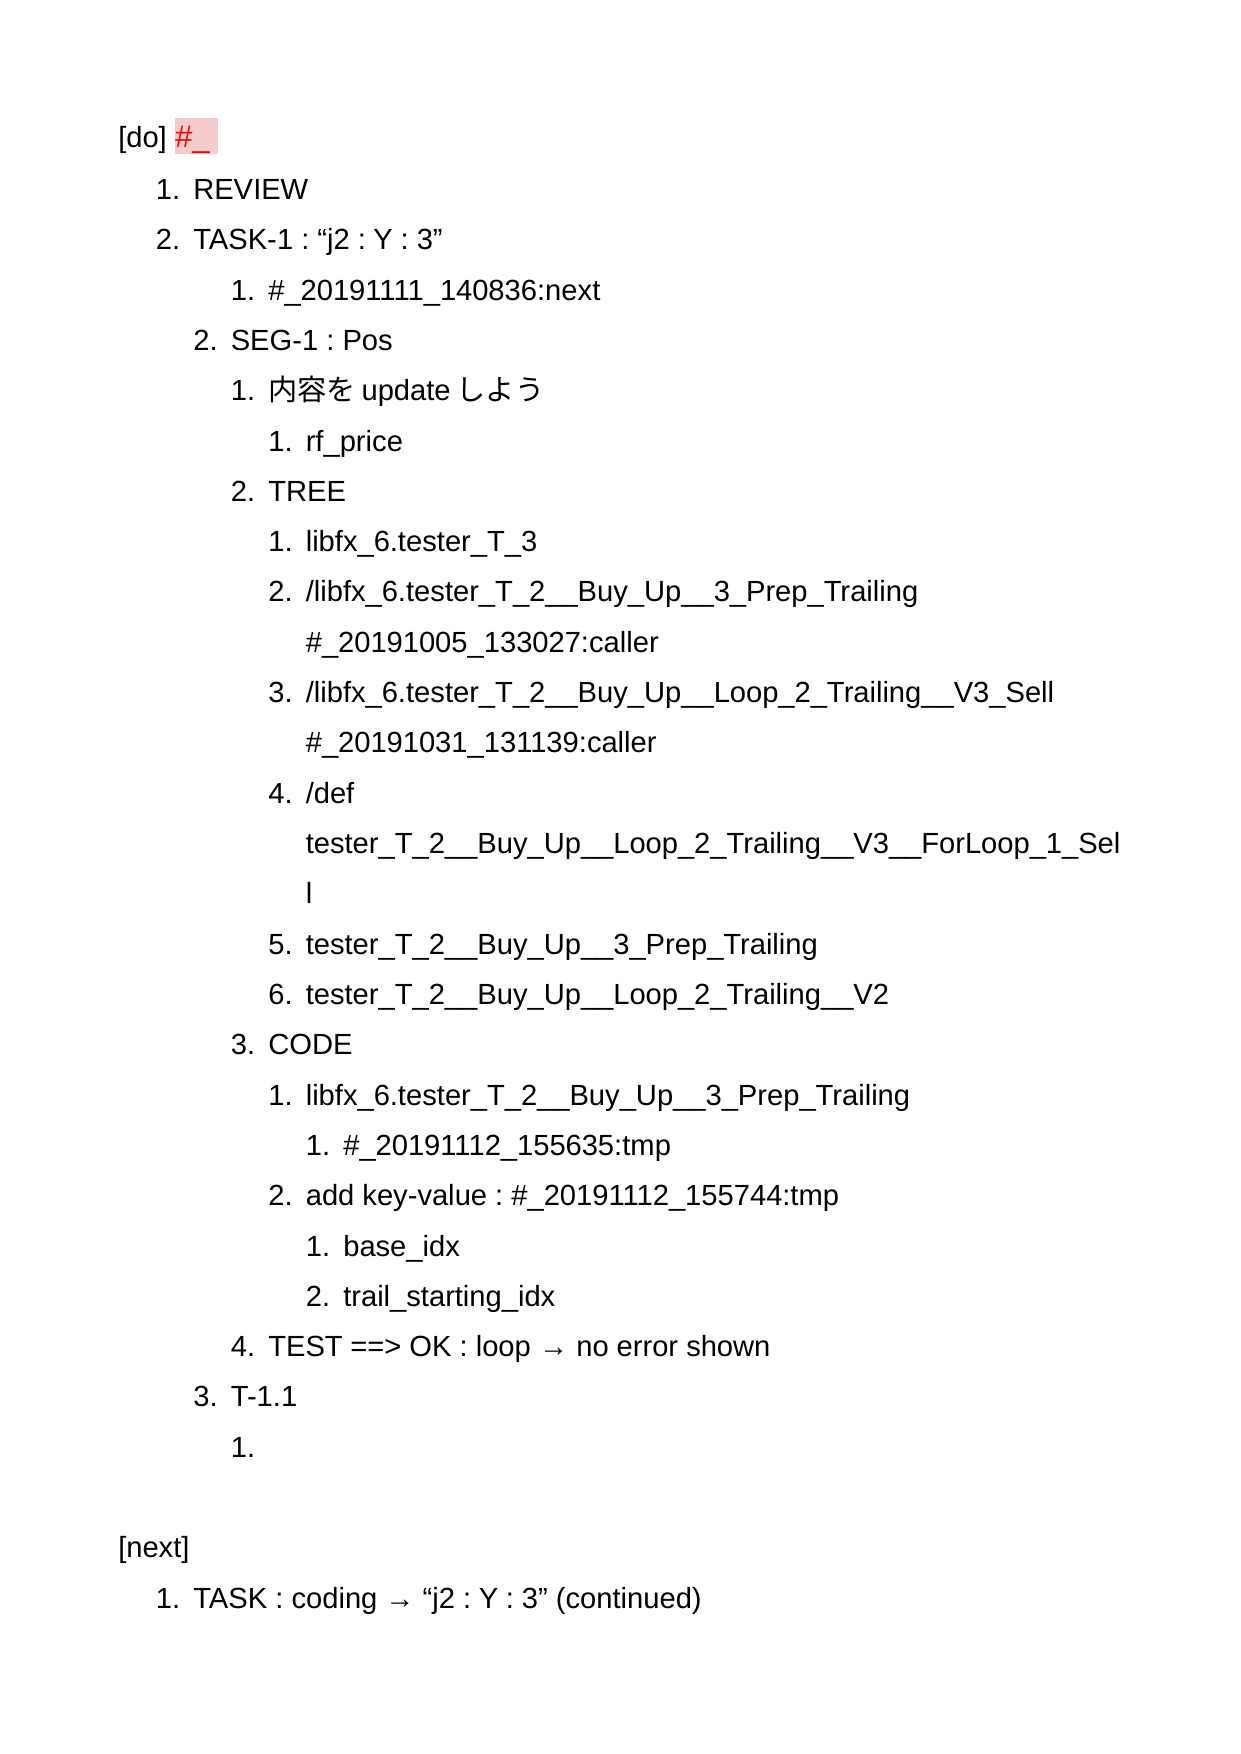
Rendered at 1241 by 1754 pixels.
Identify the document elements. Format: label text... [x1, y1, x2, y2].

list libfx_6.tester_T_3 [268, 524, 1122, 558]
list TREE [231, 474, 1122, 507]
list 内容をupdateしよう [231, 373, 1122, 407]
list tester_T_2__Buy_Up__3_Prep_Trailing [268, 927, 1122, 960]
list tester_T_2__Buy_Up__Loop_2_Trailing__V2 [268, 977, 1122, 1011]
list add key-value : #_20191112_155744:tmp [268, 1178, 1122, 1212]
list TASK-1 : “j2 : Y : 3” [156, 222, 1122, 256]
list #_20191112_155635:tmp [306, 1128, 1122, 1161]
list REVIEW [156, 172, 1122, 206]
list base_idx [306, 1228, 1122, 1262]
text [next] [118, 1530, 1122, 1564]
list #_20191111_140836:next [231, 273, 1122, 306]
list rf_price [268, 423, 1122, 457]
list TASK : coding → “j2 : Y : 3” (continued) [156, 1581, 1122, 1614]
list libfx_6.tester_T_2__Buy_Up__3_Prep_Trailing [268, 1078, 1122, 1111]
list /libfx_6.tester_T_2__Buy_Up__3_Prep_Trailing #_20191005_133027:caller [268, 574, 1122, 658]
list TEST ==> OK : loop → no error shown [231, 1329, 1122, 1363]
list T-1.1 [193, 1379, 1122, 1413]
text [do] #_ [118, 118, 1122, 154]
list CODE [231, 1027, 1122, 1061]
list /libfx_6.tester_T_2__Buy_Up__Loop_2_Trailing__V3_Sell #_20191031_131139:caller [268, 675, 1122, 759]
list SEG-1 : Pos [193, 323, 1122, 356]
list trail_starting_idx [306, 1279, 1122, 1312]
list /def tester_T_2__Buy_Up__Loop_2_Trailing__V3__ForLoop_1_Sell [268, 776, 1122, 910]
